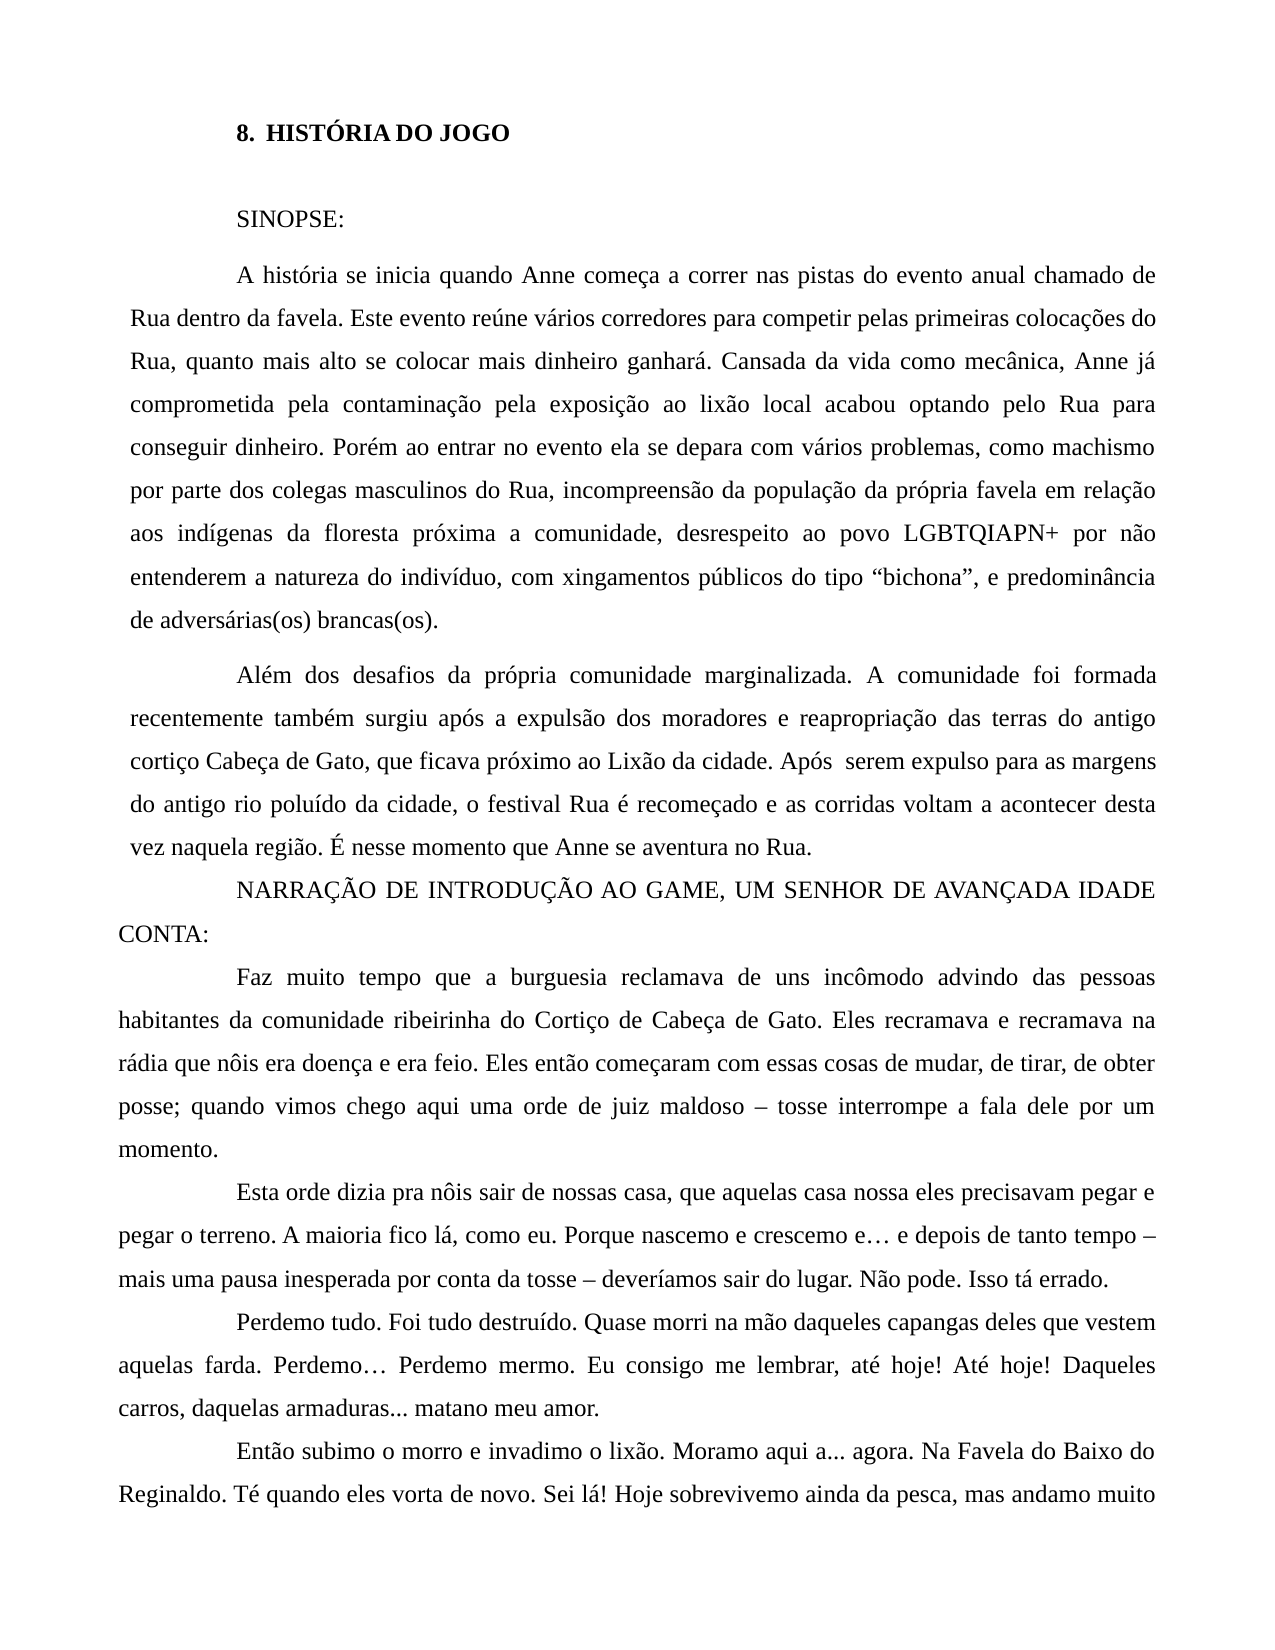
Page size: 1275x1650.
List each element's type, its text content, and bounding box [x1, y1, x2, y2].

text Perdemo tudo. Foi tudo destruído. Quase morri na mão daqueles capangas deles que vestem aquelas farda. Perdemo… Perdemo mermo. Eu consigo me lembrar, até hoje! Até hoje! Daqueles carros, daquelas armaduras... matano meu amor. [118, 1307, 1157, 1422]
text Além dos desafios da própria comunidade marginalizada. A comunidade foi formada recentemente também surgiu após a expulsão dos moradores e reapropriação das terras do antigo cortiço Cabeça de Gato, que ficava próximo ao Lixão da cidade. Após serem expulso para as margens do antigo rio poluído da cidade, o festival Rua é recomeçado e as corridas voltam a acontecer desta vez naquela região. É nesse momento que Anne se aventura no Rua. [130, 660, 1157, 861]
text SINOPSE: [118, 204, 1157, 233]
text Então subimo o morro e invadimo o lixão. Moramo aqui a... agora. Na Favela do Baixo do Reginaldo. Té quando eles vorta de novo. Sei lá! Hoje sobrevivemo ainda da pesca, mas andamo muito [118, 1436, 1157, 1508]
text NARRAÇÃO DE INTRODUÇÃO AO GAME, UM SENHOR DE AVANÇADA IDADE CONTA: [118, 876, 1157, 947]
text A história se inicia quando Anne começa a correr nas pistas do evento anual chamado de Rua dentro da favela. Este evento reúne vários corredores para competir pelas primeiras colocações do Rua, quanto mais alto se colocar mais dinheiro ganhará. Cansada da vida como mecânica, Anne já comprometida pela contaminação pela exposição ao lixão local acabou optando pelo Rua para conseguir dinheiro. Porém ao entrar no evento ela se depara com vários problemas, como machismo por parte dos colegas masculinos do Rua, incompreensão da população da própria favela em relação aos indígenas da floresta próxima a comunidade, desrespeito ao povo LGBTQIAPN+ por não entenderem a natureza do indivíduo, com xingamentos públicos do tipo “bichona”, e predominância de adversárias(os) brancas(os). [130, 260, 1157, 633]
list HISTÓRIA DO JOGO [118, 118, 1157, 147]
text Esta orde dizia pra nôis sair de nossas casa, que aquelas casa nossa eles precisavam pegar e pegar o terreno. A maioria fico lá, como eu. Porque nascemo e crescemo e… e depois de tanto tempo – mais uma pausa inesperada por conta da tosse – deveríamos sair do lugar. Não pode. Isso tá errado. [118, 1177, 1157, 1292]
text Faz muito tempo que a burguesia reclamava de uns incômodo advindo das pessoas habitantes da comunidade ribeirinha do Cortiço de Cabeça de Gato. Eles recramava e recramava na rádia que nôis era doença e era feio. Eles então começaram com essas cosas de mudar, de tirar, de obter posse; quando vimos chego aqui uma orde de juiz maldoso – tosse interrompe a fala dele por um momento. [118, 962, 1157, 1163]
